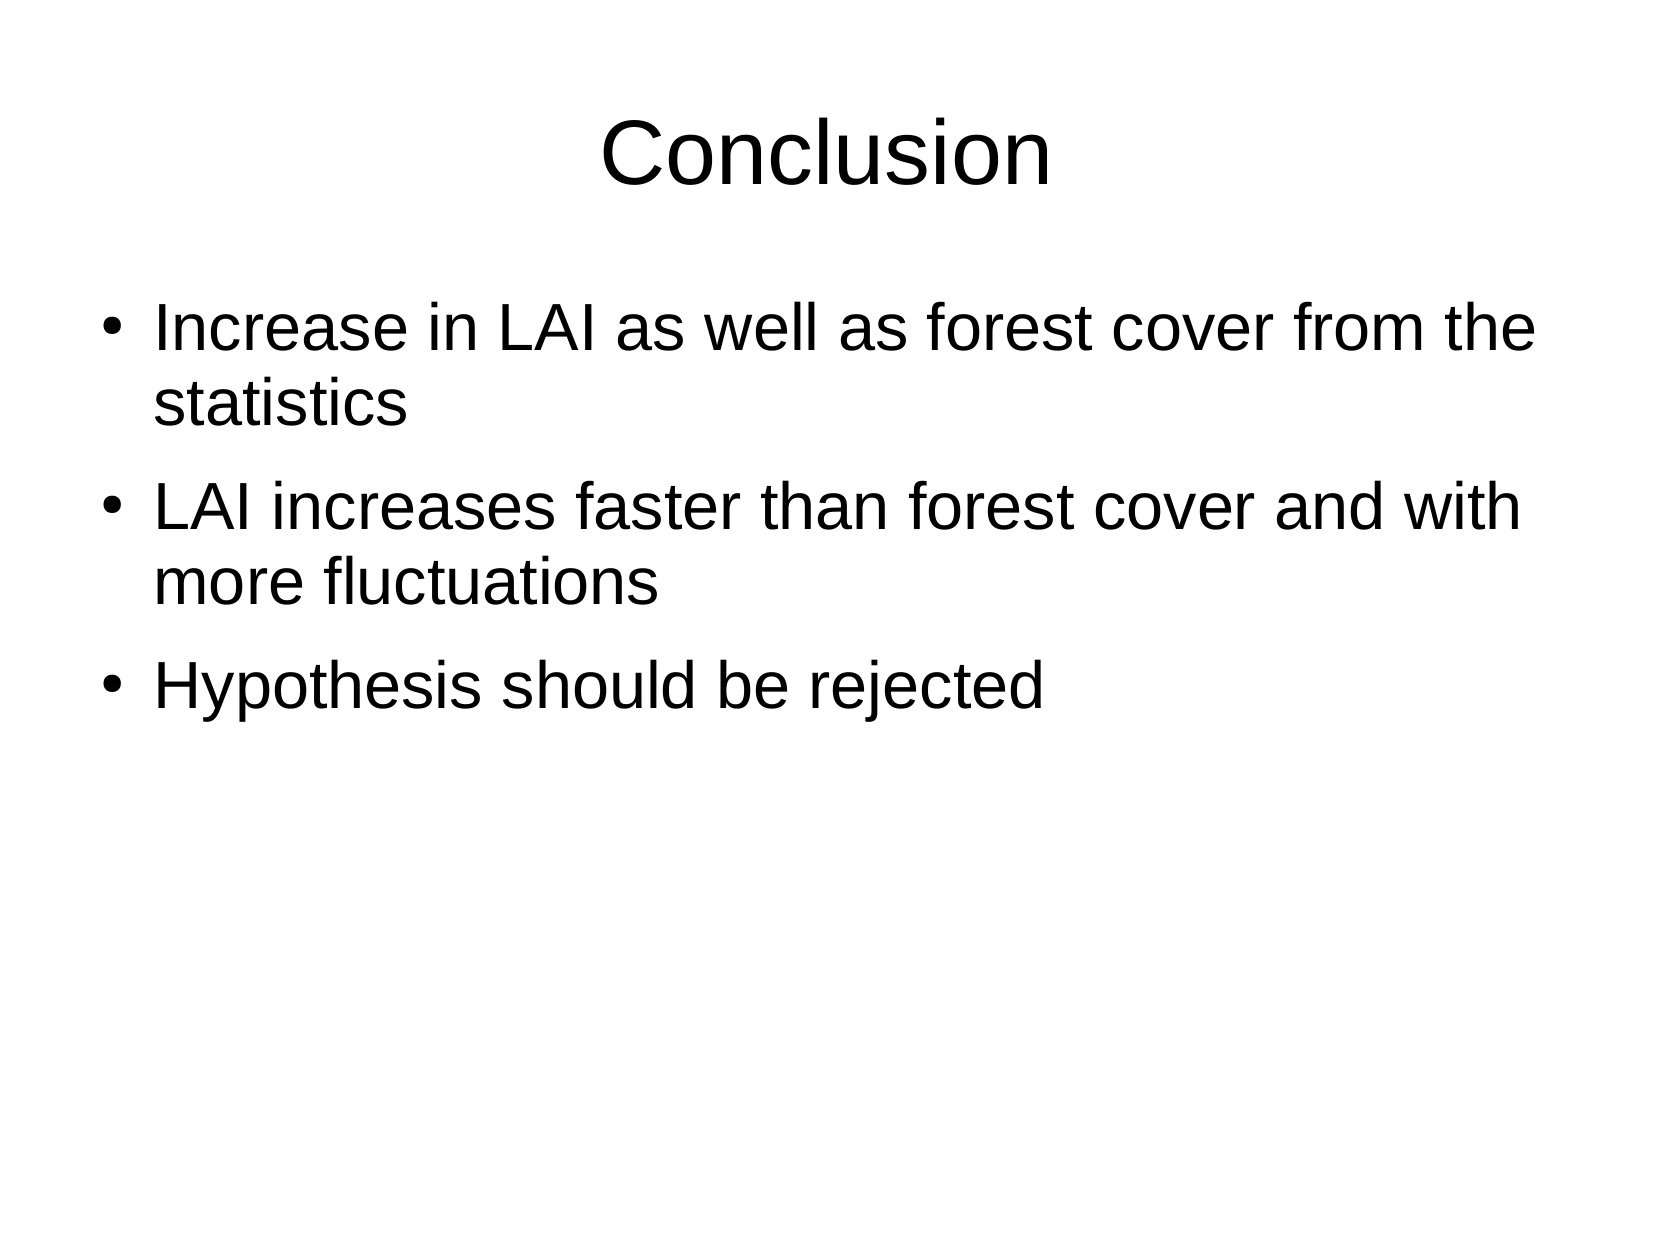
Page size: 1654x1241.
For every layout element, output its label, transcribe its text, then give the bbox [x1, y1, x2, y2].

list Increase in LAI as well as forest cover from the statistics LAI increases faster than forest cover and with more fluctuations Hypothesis should be rejected [82, 290, 1571, 1010]
title Conclusion [82, 49, 1571, 257]
